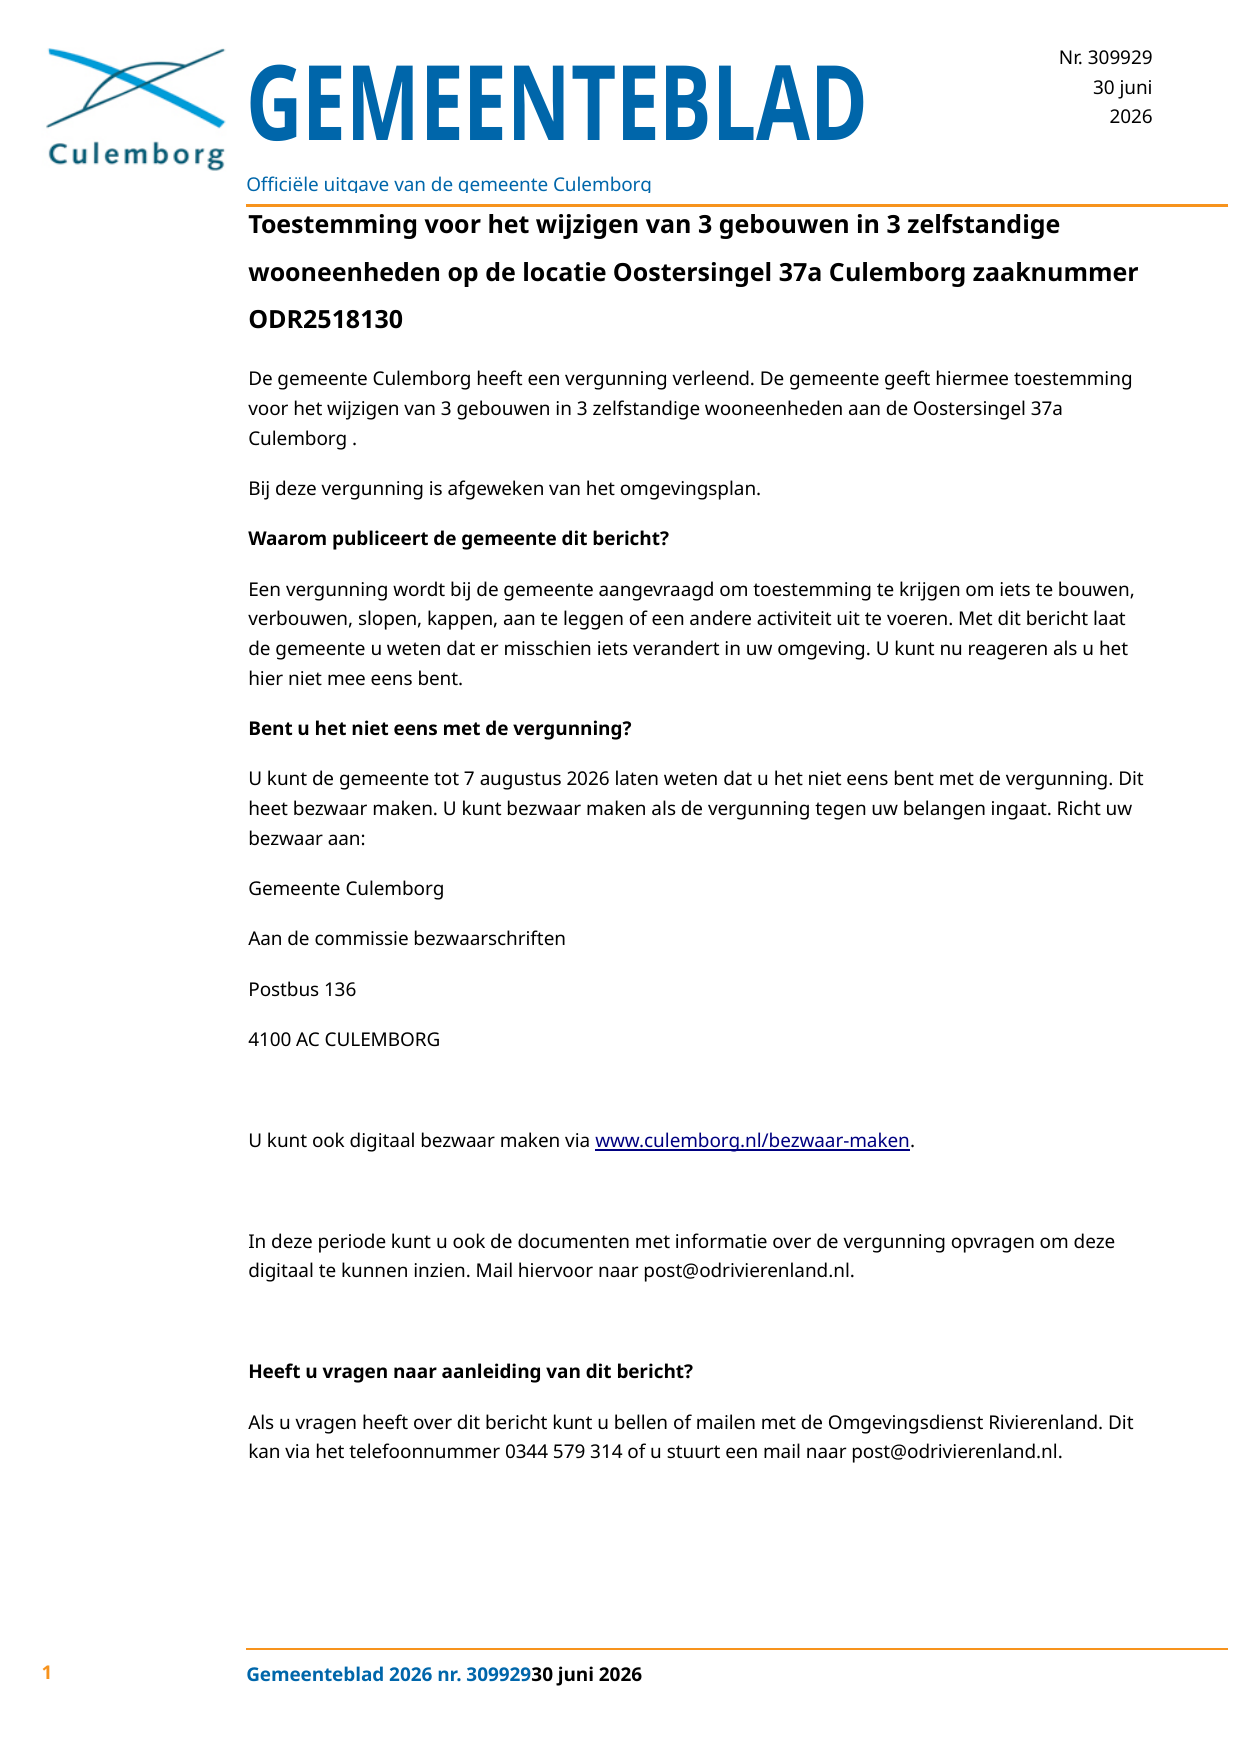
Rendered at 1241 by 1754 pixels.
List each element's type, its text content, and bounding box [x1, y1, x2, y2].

text Postbus 136 [248, 976, 1152, 1002]
text Als u vragen heeft over dit bericht kunt u bellen of mailen met de Omgevingsdienst Rivierenland. Dit kan via het telefoonnummer 0344 579 314 of u stuurt een mail naar post@odrivierenland.nl. [248, 1409, 1152, 1464]
text U kunt de gemeente tot 7 augustus 2026 laten weten dat u het niet eens bent met de vergunning. Dit heet bezwaar maken. U kunt bezwaar maken als de vergunning tegen uw belangen ingaat. Richt uw bezwaar aan: [248, 766, 1152, 850]
text Waarom publiceert de gemeente dit bericht? [248, 526, 1152, 551]
text Aan de commissie bezwaarschriften [248, 926, 1152, 951]
text Heeft u vragen naar aanleiding van dit bericht? [248, 1358, 1152, 1384]
text Toestemming voor het wijzigen van 3 gebouwen in 3 zelfstandige wooneenheden op de locatie Oostersingel 37a Culemborg zaaknummer ODR2518130 [248, 207, 1152, 336]
picture [41, 47, 231, 172]
text 4100 AC CULEMBORG [248, 1026, 1152, 1052]
text De gemeente Culemborg heeft een vergunning verleend. De gemeente geeft hiermee toestemming voor het wijzigen van 3 gebouwen in 3 zelfstandige wooneenheden aan de Oostersingel 37a Culemborg . [248, 366, 1152, 450]
text Bent u het niet eens met de vergunning? [248, 715, 1152, 741]
text Gemeente Culemborg [248, 875, 1152, 901]
text U kunt ook digitaal bezwaar maken via www.culemborg.nl/bezwaar-maken. [248, 1127, 1152, 1153]
text In deze periode kunt u ook de documenten met informatie over de vergunning opvragen om deze digitaal te kunnen inzien. Mail hiervoor naar post@odrivierenland.nl. [248, 1228, 1152, 1283]
text Een vergunning wordt bij de gemeente aangevraagd om toestemming te krijgen om iets te bouwen, verbouwen, slopen, kappen, aan te leggen of een andere activiteit uit te voeren. Met dit bericht laat de gemeente u weten dat er misschien iets verandert in uw omgeving. U kunt nu reageren als u het hier niet mee eens bent. [248, 576, 1152, 690]
text Bij deze vergunning is afgeweken van het omgevingsplan. [248, 475, 1152, 501]
